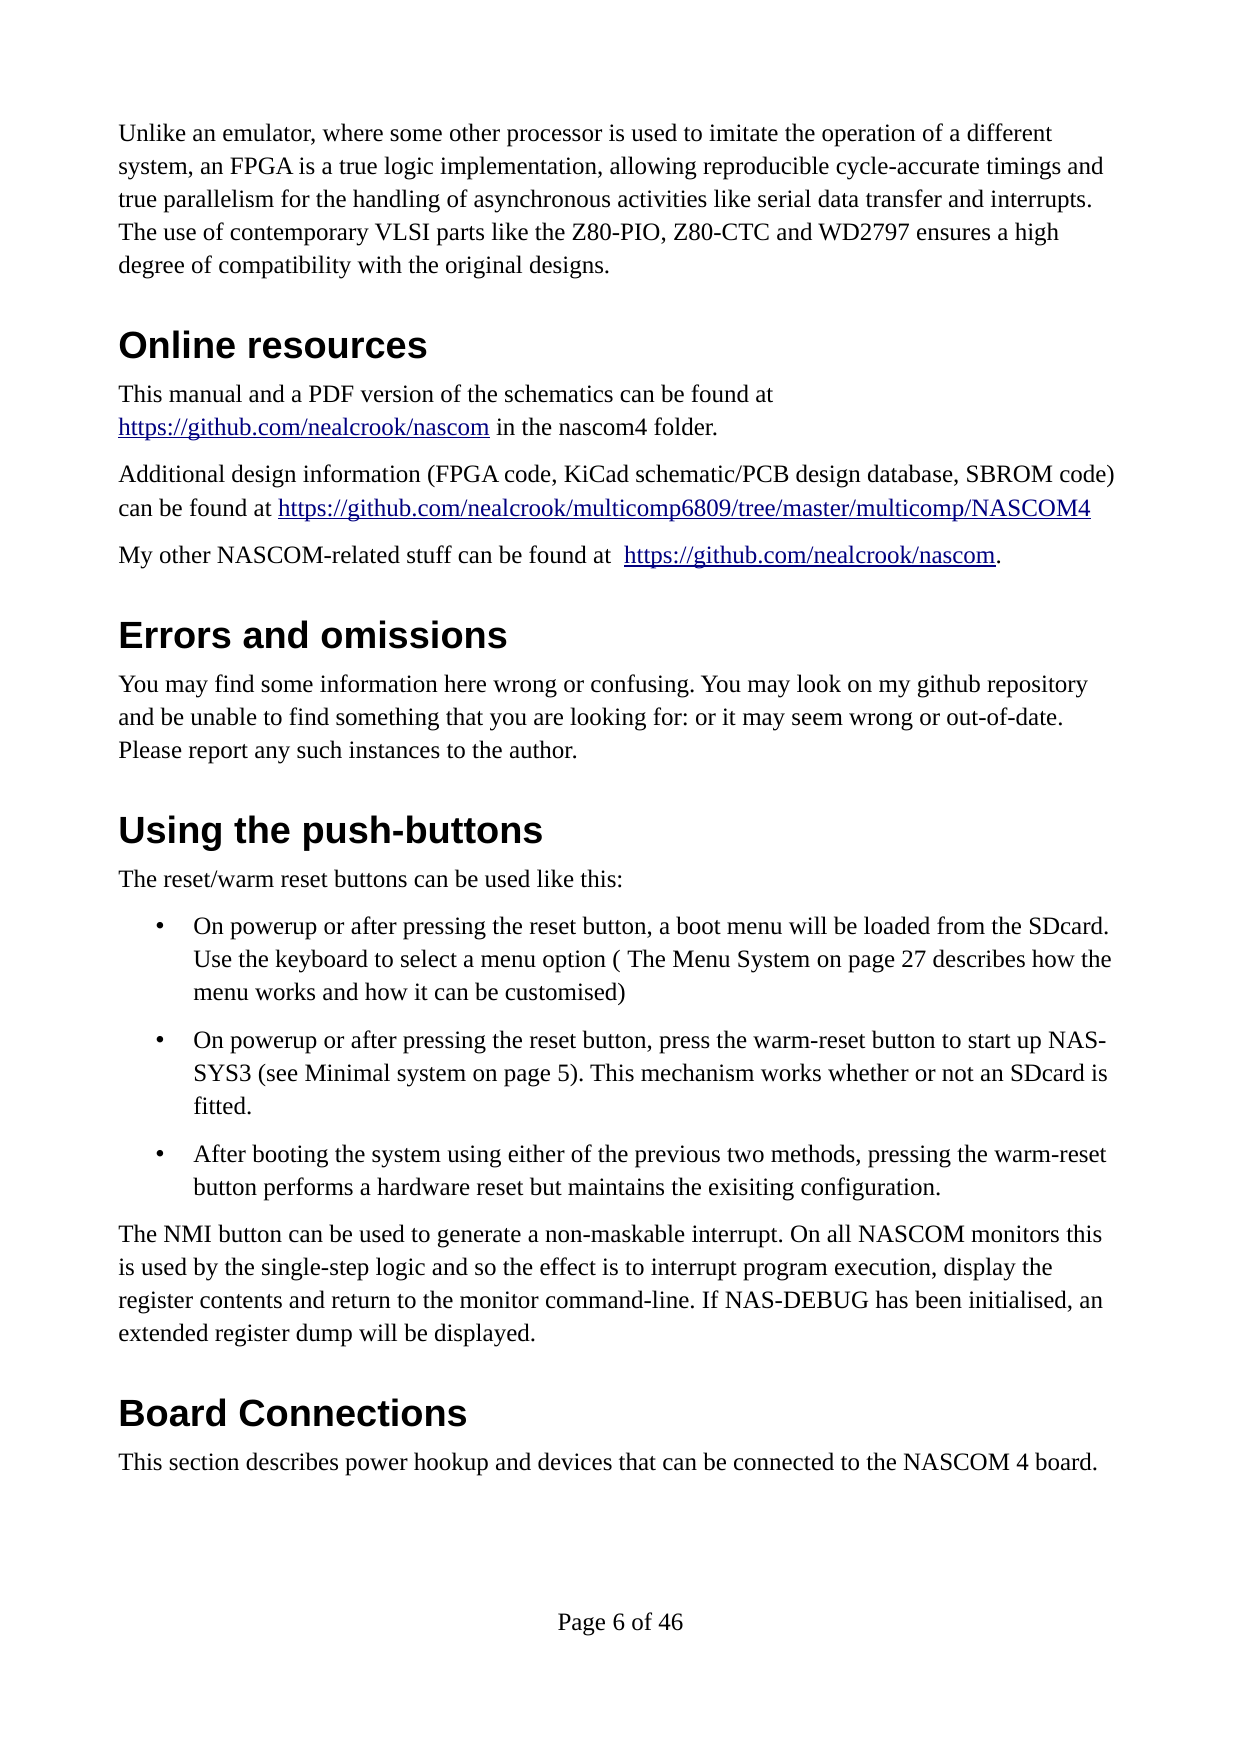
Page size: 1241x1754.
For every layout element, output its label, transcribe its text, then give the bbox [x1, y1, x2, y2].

list After booting the system using either of the previous two methods, pressing the warm-reset button performs a hardware reset but maintains the exisiting configuration. [156, 1139, 1122, 1200]
subtitle Board Connections [118, 1391, 1122, 1434]
text The NMI button can be used to generate a non-maskable interrupt. On all NASCOM monitors this is used by the single-step logic and so the effect is to interrupt program execution, display the register contents and return to the monitor command-line. If NAS-DEBUG has been initialised, an extended register dump will be displayed. [118, 1219, 1122, 1347]
list On powerup or after pressing the reset button, a boot menu will be loaded from the SDcard. Use the keyboard to select a menu option ( The Menu System on page 27 describes how the menu works and how it can be customised) [156, 911, 1122, 1006]
list On powerup or after pressing the reset button, press the warm-reset button to start up NAS-SYS3 (see Minimal system on page 5). This mechanism works whether or not an SDcard is fitted. [156, 1025, 1122, 1120]
subtitle Using the push-buttons [118, 808, 1122, 851]
text My other NASCOM-related stuff can be found at https://github.com/nealcrook/nascom. [118, 540, 1122, 569]
text Unlike an emulator, where some other processor is used to imitate the operation of a different system, an FPGA is a true logic implementation, allowing reproducible cycle-accurate timings and true parallelism for the handling of asynchronous activities like serial data transfer and interrupts. The use of contemporary VLSI parts like the Z80-PIO, Z80-CTC and WD2797 ensures a high degree of compatibility with the original designs. [118, 118, 1122, 279]
subtitle Online resources [118, 323, 1122, 366]
subtitle Errors and omissions [118, 613, 1122, 656]
text Additional design information (FPGA code, KiCad schematic/PCB design database, SBROM code) can be found at https://github.com/nealcrook/multicomp6809/tree/master/multicomp/NASCOM4 [118, 459, 1122, 521]
text This manual and a PDF version of the schematics can be found at https://github.com/nealcrook/nascom in the nascom4 folder. [118, 379, 1122, 441]
text This section describes power hookup and devices that can be connected to the NASCOM 4 board. [118, 1447, 1122, 1476]
text The reset/warm reset buttons can be used like this: [118, 864, 1122, 892]
text You may find some information here wrong or confusing. You may look on my github repository and be unable to find something that you are looking for: or it may seem wrong or out-of-date. Please report any such instances to the author. [118, 669, 1122, 764]
